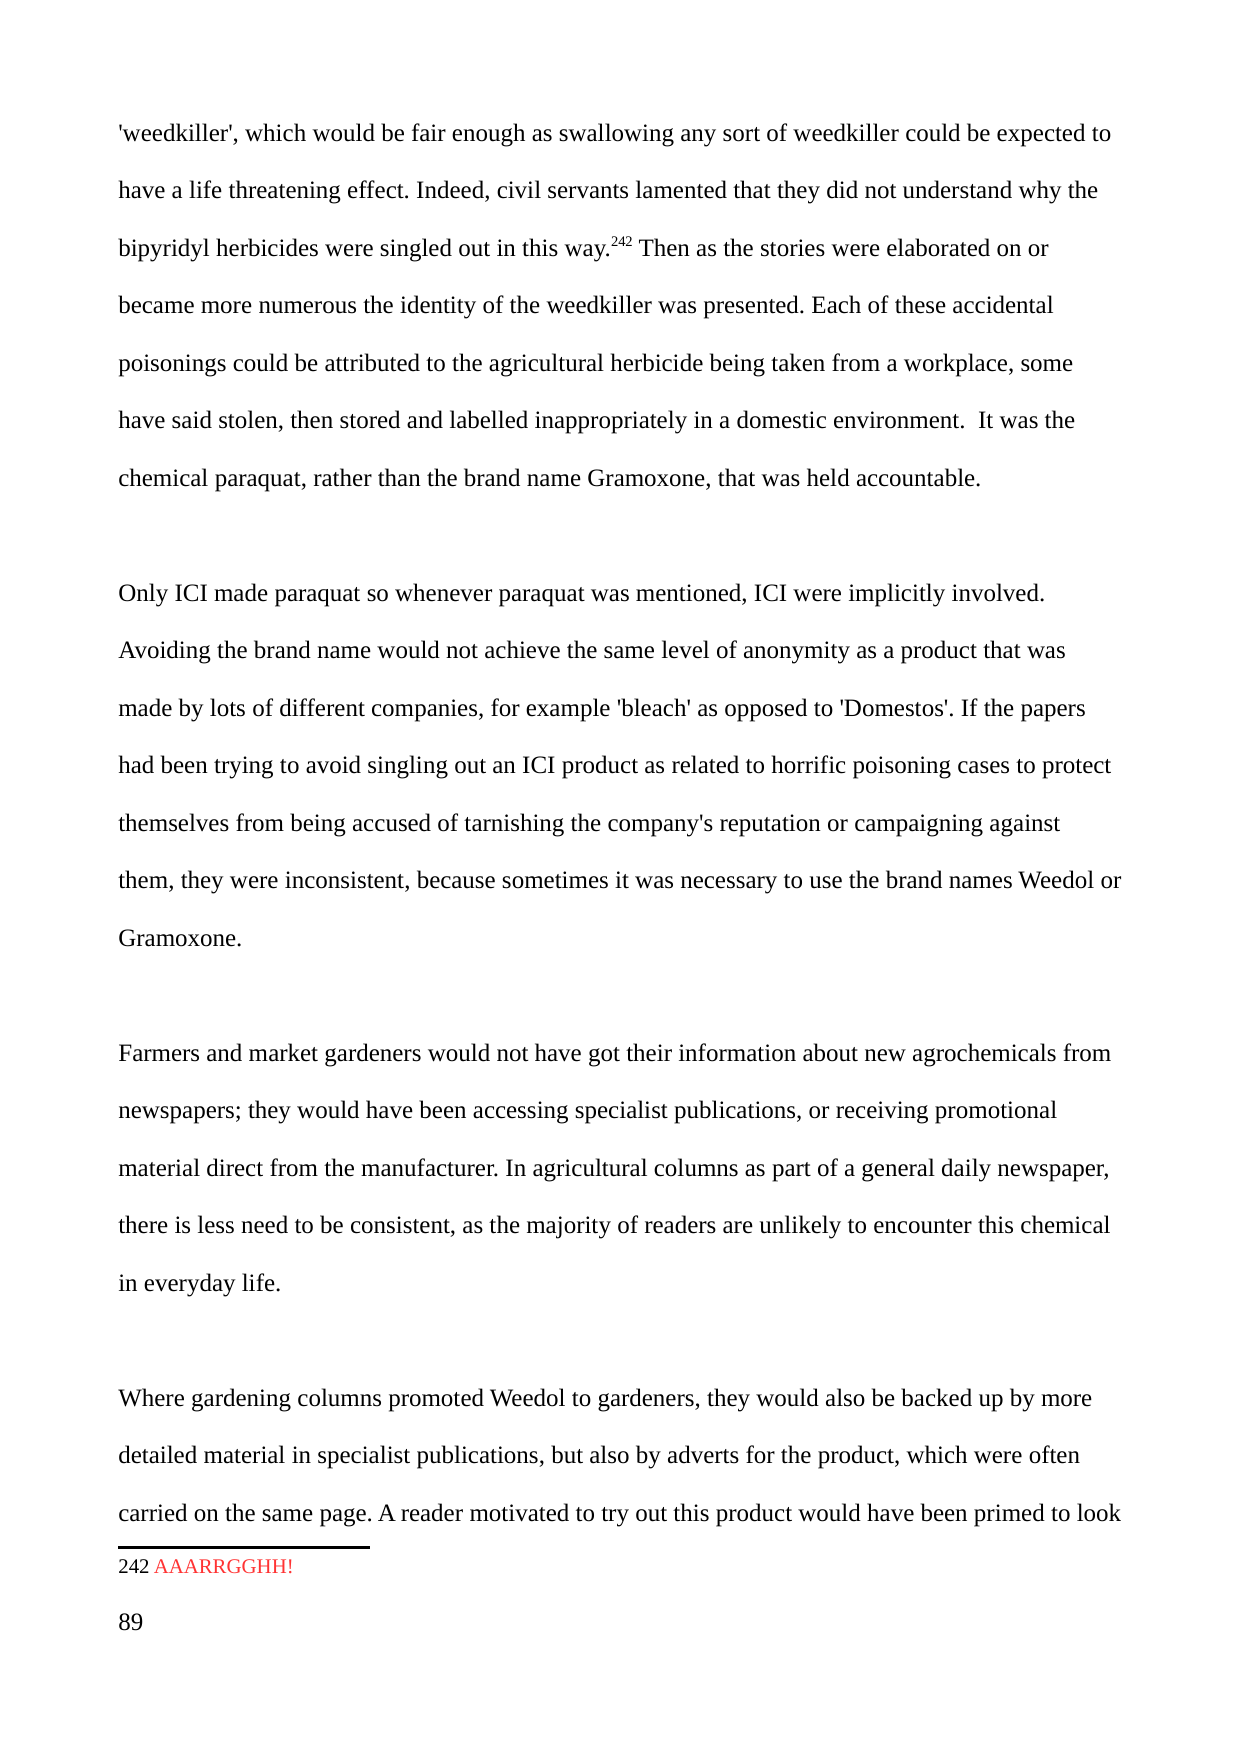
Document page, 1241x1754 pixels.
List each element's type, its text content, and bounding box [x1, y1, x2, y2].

text Only ICI made paraquat so whenever paraquat was mentioned, ICI were implicitly involved. Avoiding the brand name would not achieve the same level of anonymity as a product that was made by lots of different companies, for example 'bleach' as opposed to 'Domestos'. If the papers had been trying to avoid singling out an ICI product as related to horrific poisoning cases to protect themselves from being accused of tarnishing the company's reputation or campaigning against them, they were inconsistent, because sometimes it was necessary to use the brand names Weedol or Gramoxone. [118, 578, 1122, 952]
text AAARRGGHH! [118, 1553, 1122, 1578]
text Farmers and market gardeners would not have got their information about new agrochemicals from newspapers; they would have been accessing specialist publications, or receiving promotional material direct from the manufacturer. In agricultural columns as part of a general daily newspaper, there is less need to be consistent, as the majority of readers are unlikely to encounter this chemical in everyday life. [118, 1038, 1122, 1297]
text Where gardening columns promoted Weedol to gardeners, they would also be backed up by more detailed material in specialist publications, but also by adverts for the product, which were often carried on the same page. A reader motivated to try out this product would have been primed to look [118, 1383, 1122, 1527]
text 'weedkiller', which would be fair enough as swallowing any sort of weedkiller could be expected to have a life threatening effect. Indeed, civil servants lamented that they did not understand why the bipyridyl herbicides were singled out in this way. Then as the stories were elaborated on or became more numerous the identity of the weedkiller was presented. Each of these accidental poisonings could be attributed to the agricultural herbicide being taken from a workplace, some have said stolen, then stored and labelled inappropriately in a domestic environment. It was the chemical paraquat, rather than the brand name Gramoxone, that was held accountable. [118, 118, 1122, 492]
